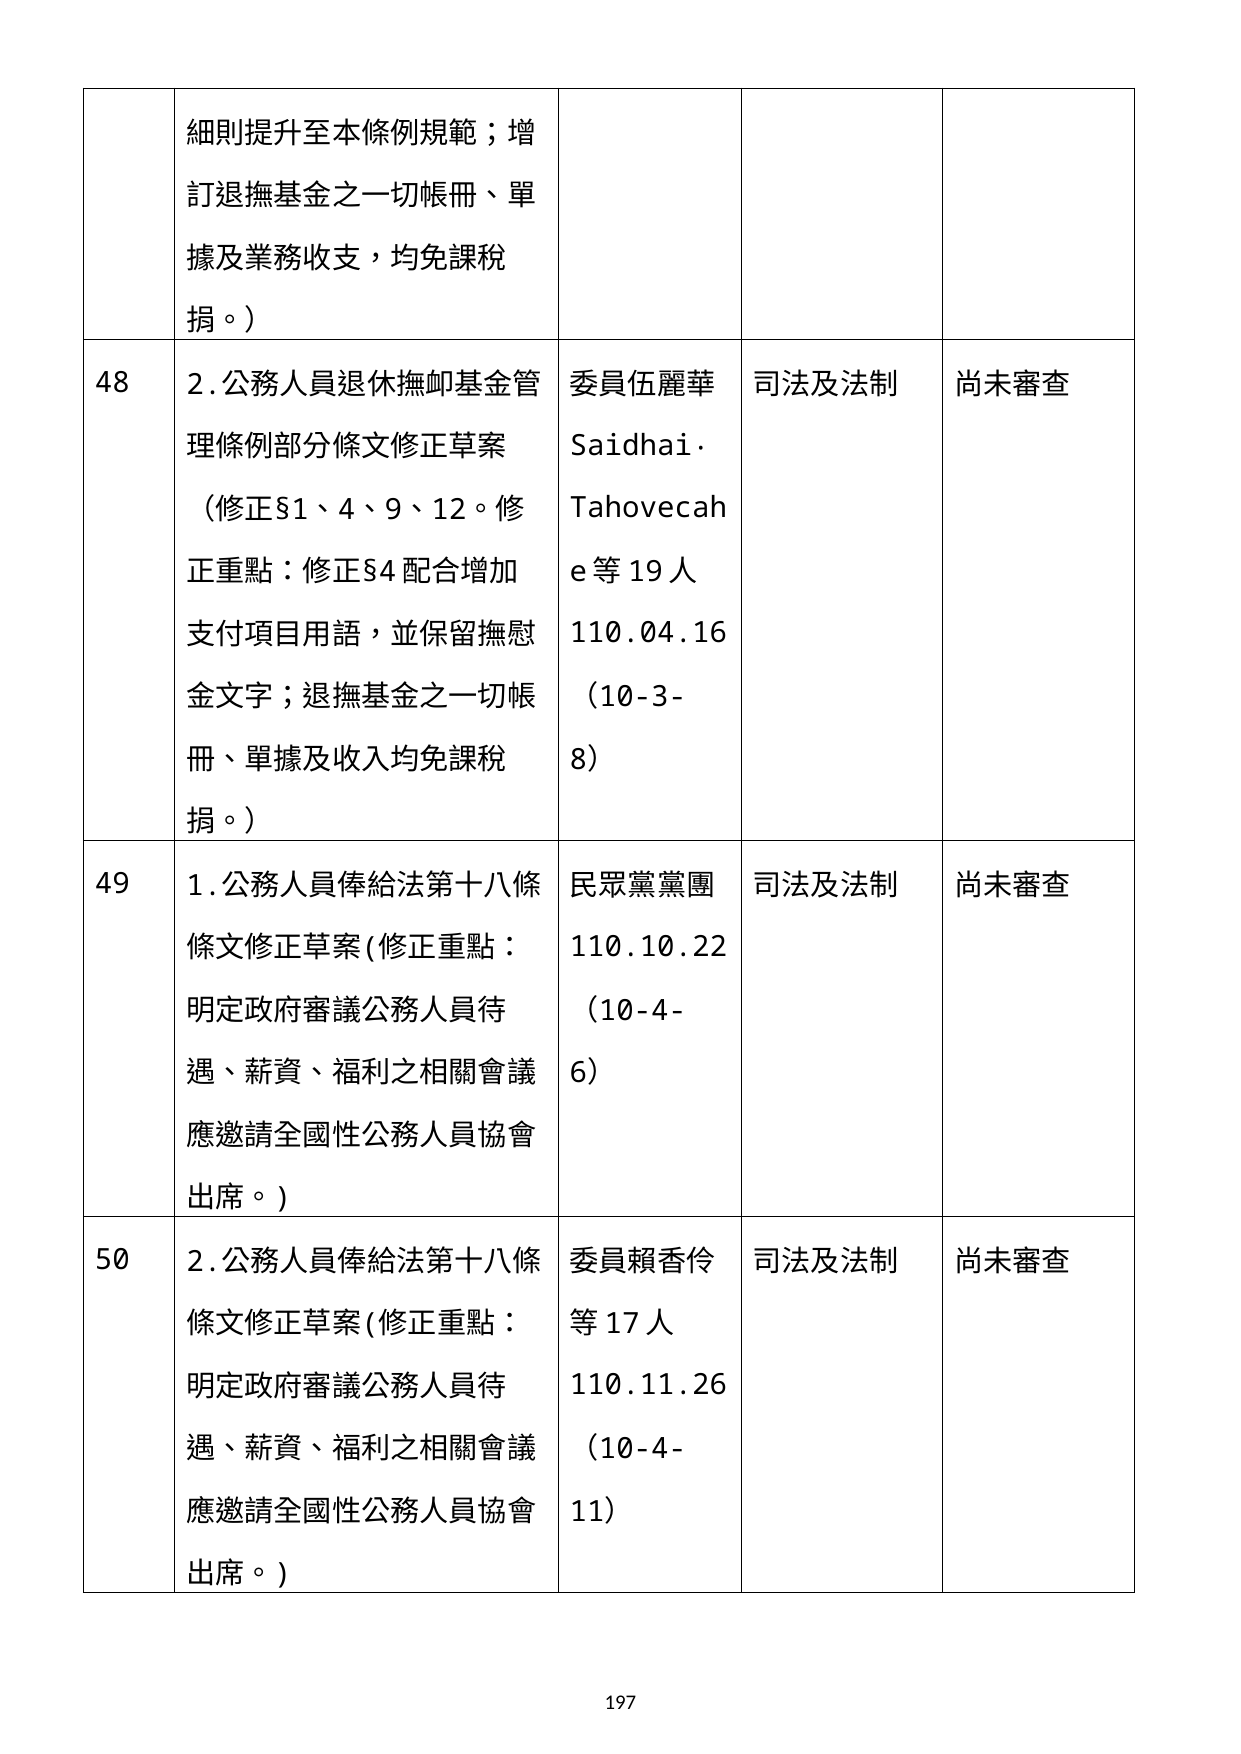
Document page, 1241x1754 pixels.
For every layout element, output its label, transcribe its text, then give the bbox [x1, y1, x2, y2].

table_cell 司法及法制 [742, 841, 942, 1216]
table_cell [943, 89, 1134, 339]
table_cell 司法及法制 [742, 1217, 942, 1592]
table_cell [559, 89, 741, 339]
table_cell 49 [84, 841, 174, 1216]
table_cell [742, 89, 942, 339]
table_cell 48 [84, 340, 174, 840]
table_cell 尚未審查 [943, 1217, 1134, 1592]
table_cell 尚未審查 [943, 340, 1134, 840]
table_cell 委員伍麗華Saidhai‧ Tahovecahe等19人 110.04.16 （10-3-8） [559, 340, 741, 840]
table_cell [84, 89, 174, 339]
table_cell 尚未審查 [943, 841, 1134, 1216]
table_cell 2.公務人員俸給法第十八條條文修正草案(修正重點：明定政府審議公務人員待遇、薪資、福利之相關會議應邀請全國性公務人員協會出席。) [175, 1217, 558, 1592]
table_cell 司法及法制 [742, 340, 942, 840]
table_cell 細則提升至本條例規範；增訂退撫基金之一切帳冊、單據及業務收支，均免課稅捐。） [175, 89, 558, 339]
table_cell 委員賴香伶等17人 110.11.26 （10-4-11） [559, 1217, 741, 1592]
table_cell 民眾黨黨團 110.10.22 （10-4-6） [559, 841, 741, 1216]
table_cell 2.公務人員退休撫卹基金管理條例部分條文修正草案（修正§1、4、9、12。修正重點：修正§4配合增加支付項目用語，並保留撫慰金文字；退撫基金之一切帳冊、單據及收入均免課稅捐。） [175, 340, 558, 840]
table_cell 50 [84, 1217, 174, 1592]
table_cell 1.公務人員俸給法第十八條條文修正草案(修正重點：明定政府審議公務人員待遇、薪資、福利之相關會議應邀請全國性公務人員協會出席。) [175, 841, 558, 1216]
